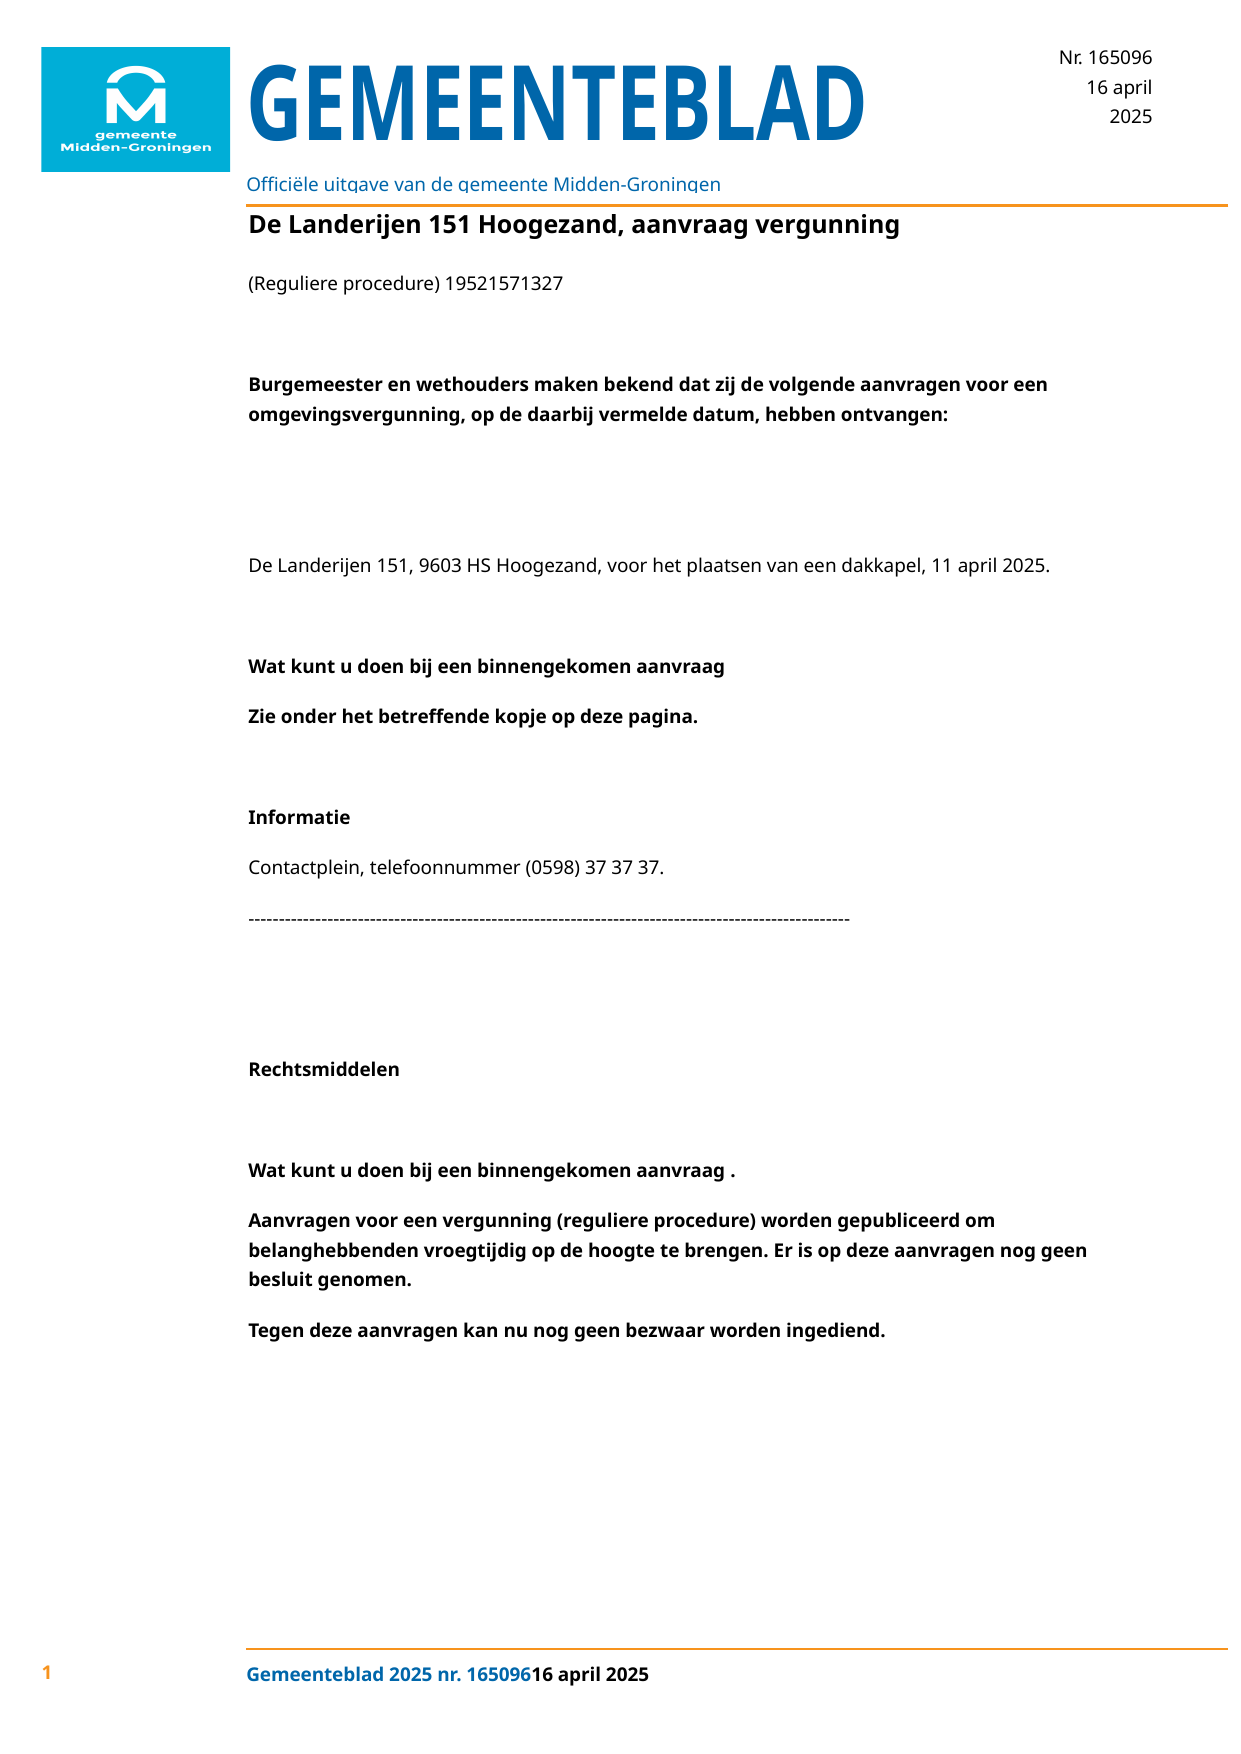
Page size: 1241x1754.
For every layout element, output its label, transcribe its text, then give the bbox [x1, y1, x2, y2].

picture [184, 146, 190, 153]
text Wat kunt u doen bij een binnengekomen aanvraag [248, 653, 1152, 678]
picture [107, 89, 165, 122]
text Tegen deze aanvragen kan nu nog geen bezwaar worden ingediend. [248, 1317, 1152, 1343]
text Rechtsmiddelen [248, 1056, 1152, 1082]
text Burgemeester en wethouders maken bekend dat zij de volgende aanvragen voor een omgevingsvergunning, op de daarbij vermelde datum, hebben ontvangen: [248, 371, 1152, 426]
text Wat kunt u doen bij een binnengekomen aanvraag . [248, 1157, 1152, 1183]
text Contactplein, telefoonnummer (0598) 37 37 37. [248, 854, 1152, 880]
text --------------------------------------------------------------------------------------------------- [248, 905, 1152, 931]
text Informatie [248, 804, 1152, 830]
text De Landerijen 151, 9603 HS Hoogezand, voor het plaatsen van een dakkapel, 11 april 2025. [248, 552, 1152, 578]
text De Landerijen 151 Hoogezand, aanvraag vergunning [248, 207, 1152, 241]
text (Reguliere procedure) 19521571327 [248, 270, 1152, 296]
picture [108, 66, 164, 82]
text Aanvragen voor een vergunning (reguliere procedure) worden gepubliceerd om belanghebbenden vroegtijdig op de hoogte te brengen. Er is op deze aanvragen nog geen besluit genomen. [248, 1207, 1152, 1292]
text Zie onder het betreffende kopje op deze pagina. [248, 703, 1152, 729]
